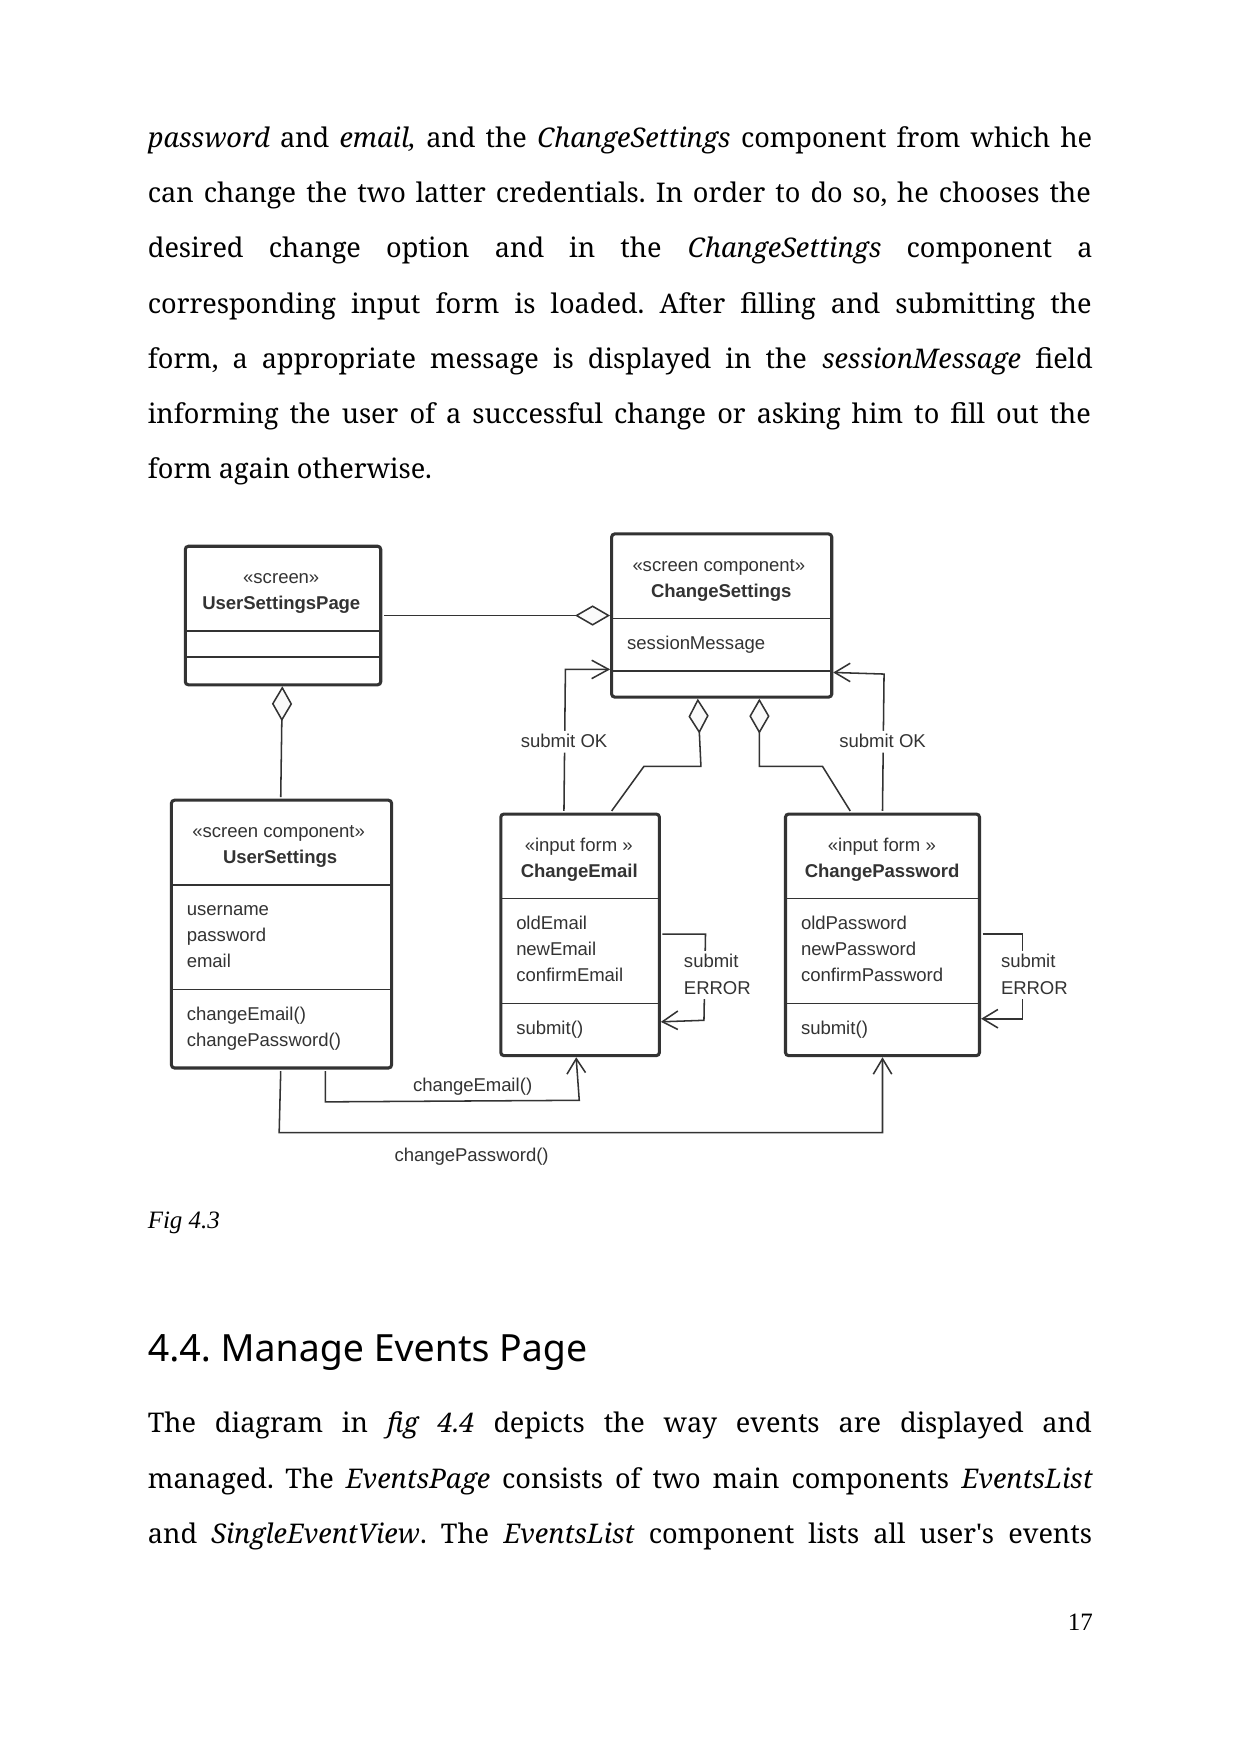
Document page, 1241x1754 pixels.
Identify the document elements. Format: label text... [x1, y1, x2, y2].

text The diagram in fig 4.4 depicts the way events are displayed and managed. The EventsPage consists of two main components EventsList and SingleEventView. The EventsList component lists all user's events [148, 1404, 1093, 1551]
text password and email, and the ChangeSettings component from which he can change the two latter credentials. In order to do so, he chooses the desired change option and in the ChangeSettings component a corresponding input form is loaded. After filling and submitting the form, a appropriate message is displayed in the sessionMessage field informing the user of a successful change or asking him to fill out the form again otherwise. [148, 118, 1093, 487]
text Fig 4.3 [148, 530, 1093, 1233]
subtitle 4.4. Manage Events Page [148, 1321, 1093, 1372]
